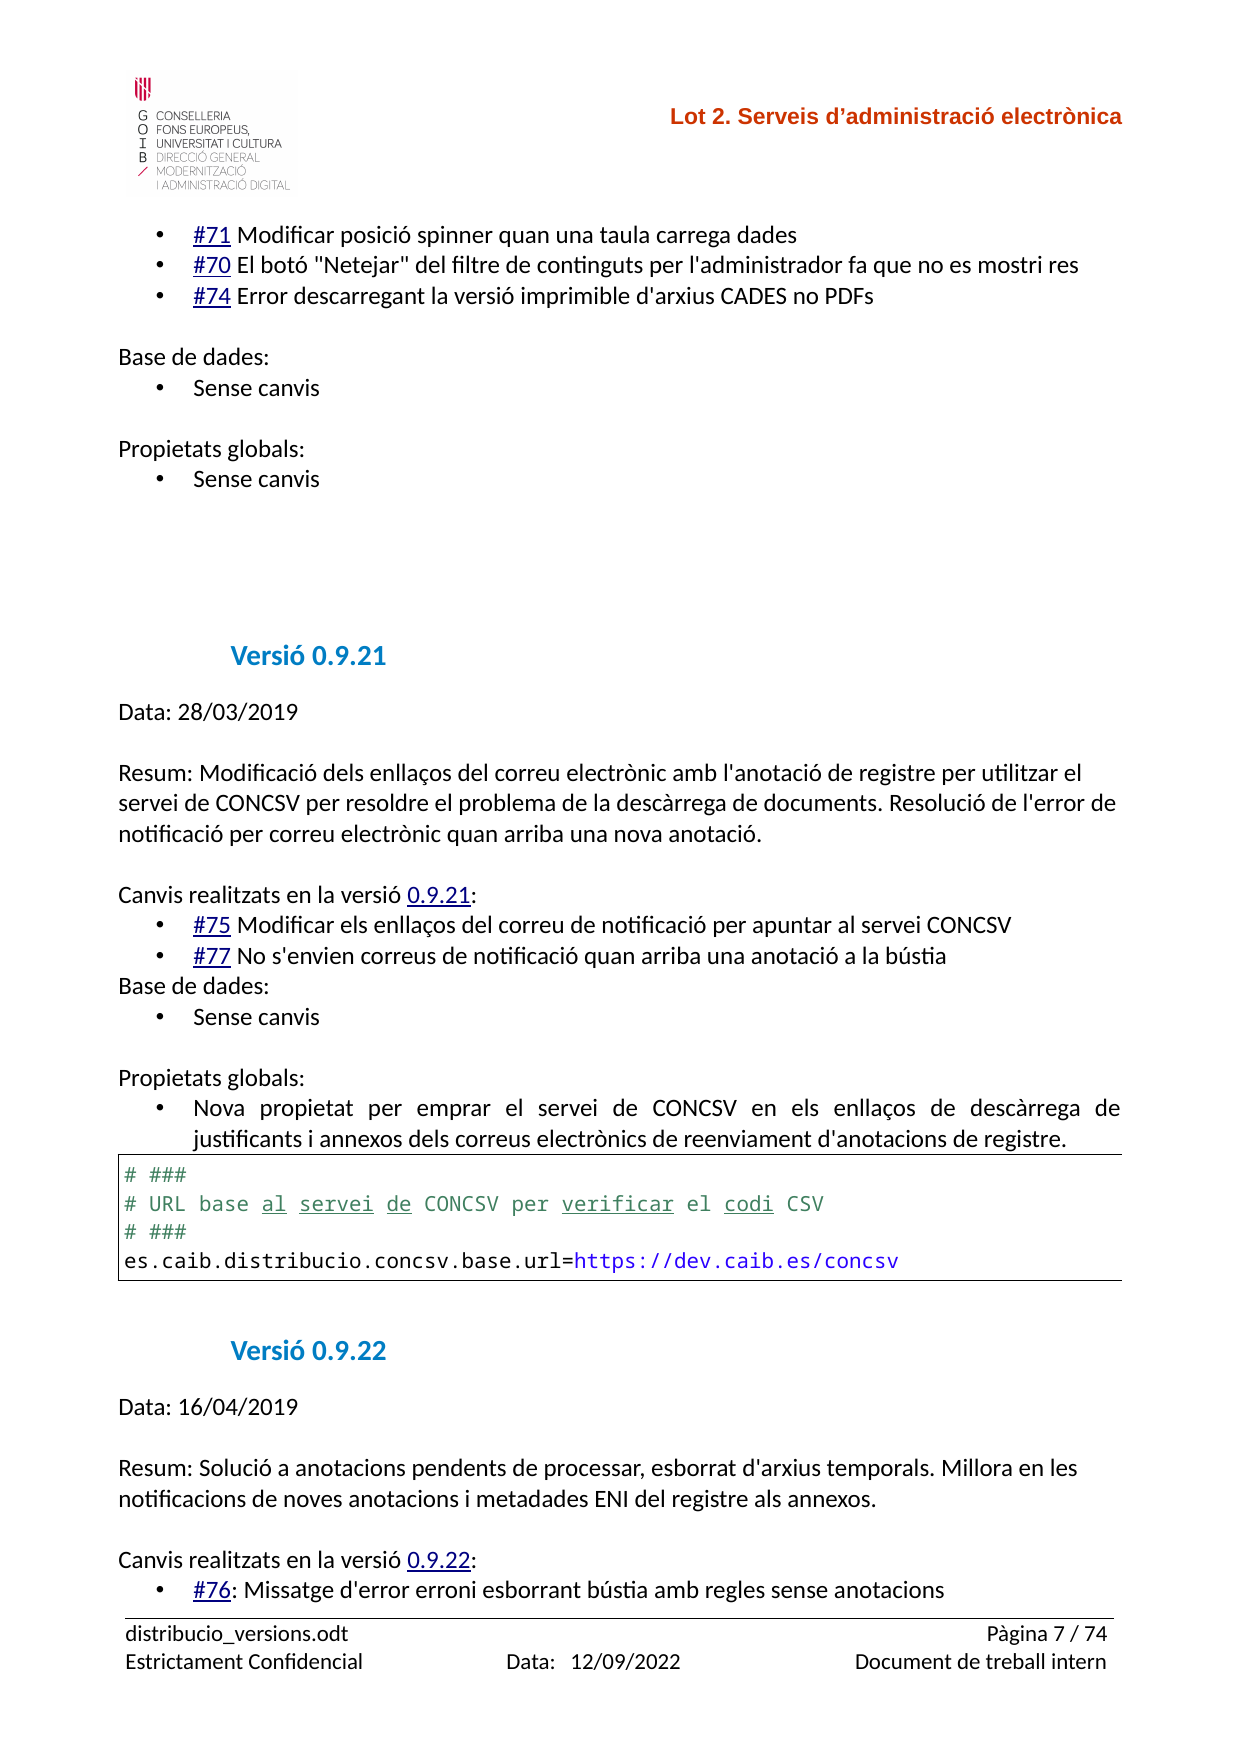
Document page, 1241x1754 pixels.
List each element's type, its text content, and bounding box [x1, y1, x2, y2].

list Nova propietat per emprar el servei de CONCSV en els enllaços de descàrrega de justificants i annexos dels correus electrònics de reenviament d'anotacions de registre. [156, 1093, 1122, 1154]
text Data: 16/04/2019 [118, 1391, 1122, 1422]
text Canvis realitzats en la versió 0.9.22: [118, 1544, 1122, 1574]
list #76: Missatge d'error erroni esborrant bústia amb regles sense anotacions [156, 1574, 1122, 1605]
list #70 El botó "Netejar" del filtre de continguts per l'administrador fa que no es mostri res [156, 250, 1122, 280]
text Data: 28/03/2019 [118, 696, 1122, 726]
list #75 Modificar els enllaços del correu de notificació per apuntar al servei CONCSV [156, 909, 1122, 940]
list Sense canvis [156, 463, 1122, 494]
list Sense canvis [156, 1001, 1122, 1032]
list Sense canvis [156, 372, 1122, 402]
text Base de dades: [118, 971, 1122, 1001]
table_header # ### # URL base al servei de CONCSV per verificar el codi CSV # ### es.caib.distribucio.concsv.base.url=https://dev.caib.es/concsv [119, 1155, 1122, 1280]
list #71 Modificar posició spinner quan una taula carrega dades [156, 219, 1122, 250]
text Canvis realitzats en la versió 0.9.21: [118, 879, 1122, 909]
subtitle Versió 0.9.22 [153, 1332, 1122, 1368]
picture [126, 70, 299, 197]
list #77 No s'envien correus de notificació quan arriba una anotació a la bústia [156, 940, 1122, 971]
text Base de dades: [118, 341, 1122, 372]
list #74 Error descarregant la versió imprimible d'arxius CADES no PDFs [156, 280, 1122, 311]
text Resum: Solució a anotacions pendents de processar, esborrat d'arxius temporals. Millora en les notificacions de noves anotacions i metadades ENI del registre als annexos. [118, 1452, 1122, 1513]
text Propietats globals: [118, 433, 1122, 463]
text Resum: Modificació dels enllaços del correu electrònic amb l'anotació de registre per utilitzar el servei de CONCSV per resoldre el problema de la descàrrega de documents. Resolució de l'error de notificació per correu electrònic quan arriba una nova anotació. [118, 757, 1122, 848]
text Propietats globals: [118, 1062, 1122, 1093]
subtitle Versió 0.9.21 [153, 637, 1122, 672]
